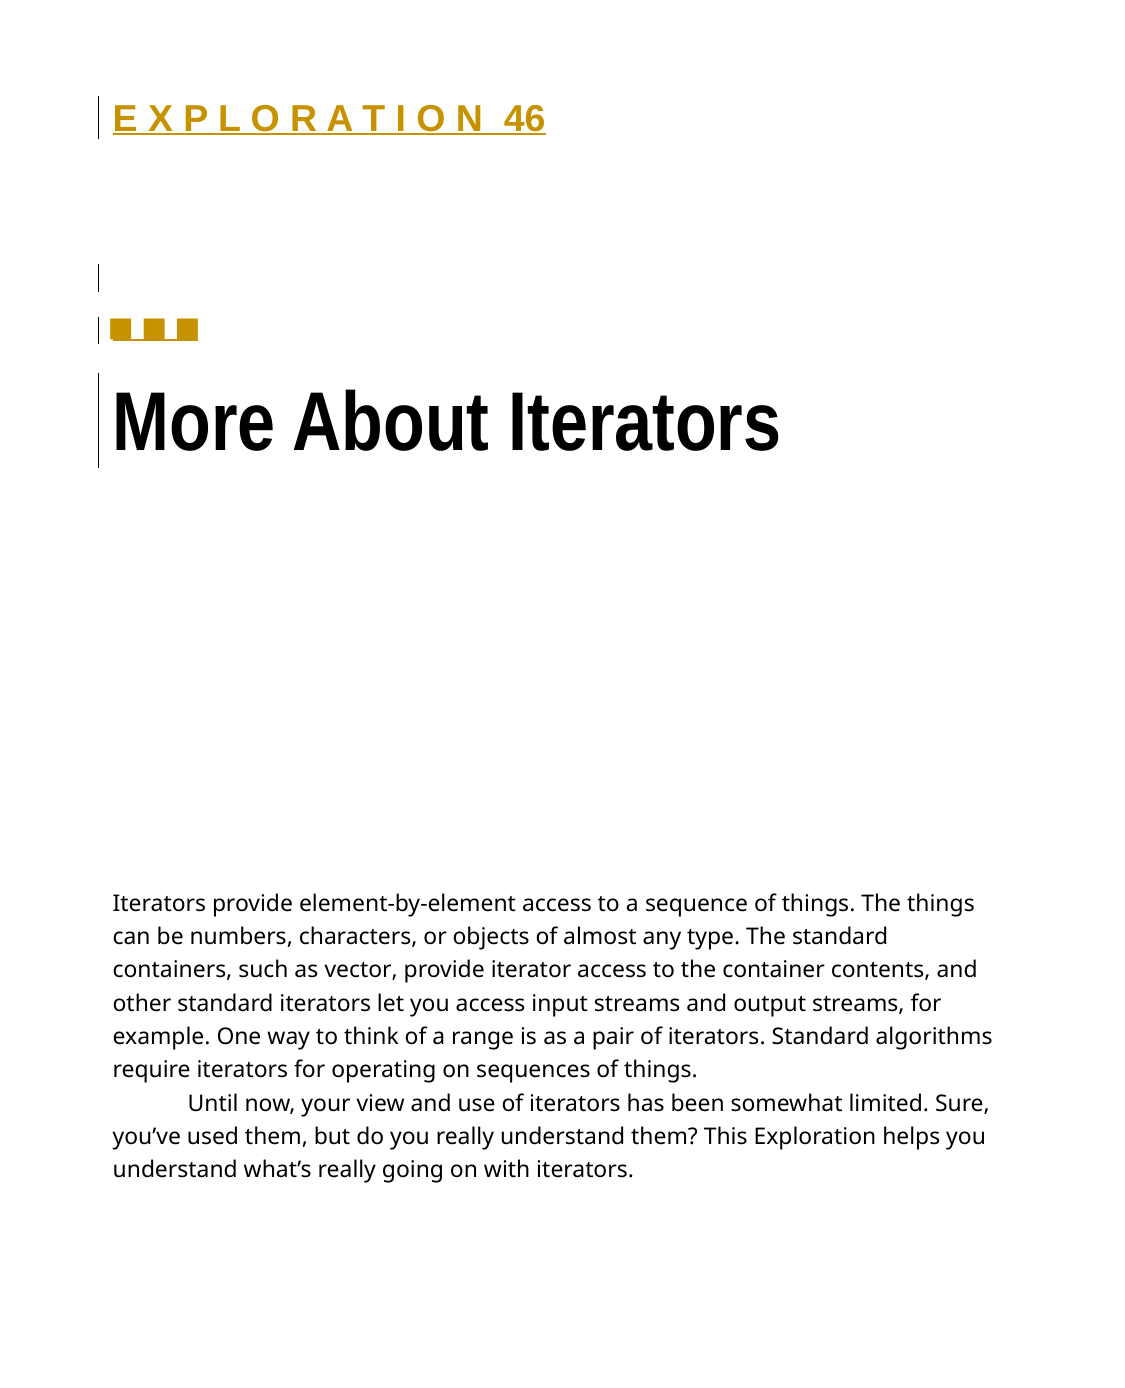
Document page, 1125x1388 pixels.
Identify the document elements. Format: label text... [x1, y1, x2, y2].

text  [112, 317, 1012, 344]
text E X P L O R A T I O N 46 [112, 96, 1012, 139]
text Iterators provide element-by-element access to a sequence of things. The things can be numbers, characters, or objects of almost any type. The standard containers, such as vector, provide iterator access to the container contents, and other standard iterators let you access input streams and output streams, for example. One way to think of a range is as a pair of iterators. Standard algorithms require iterators for operating on sequences of things. [112, 884, 1012, 1084]
title More About Iterators [112, 373, 1012, 468]
text Until now, your view and use of iterators has been somewhat limited. Sure, you’ve used them, but do you really understand them? This Exploration helps you understand what’s really going on with iterators. [112, 1084, 1012, 1184]
